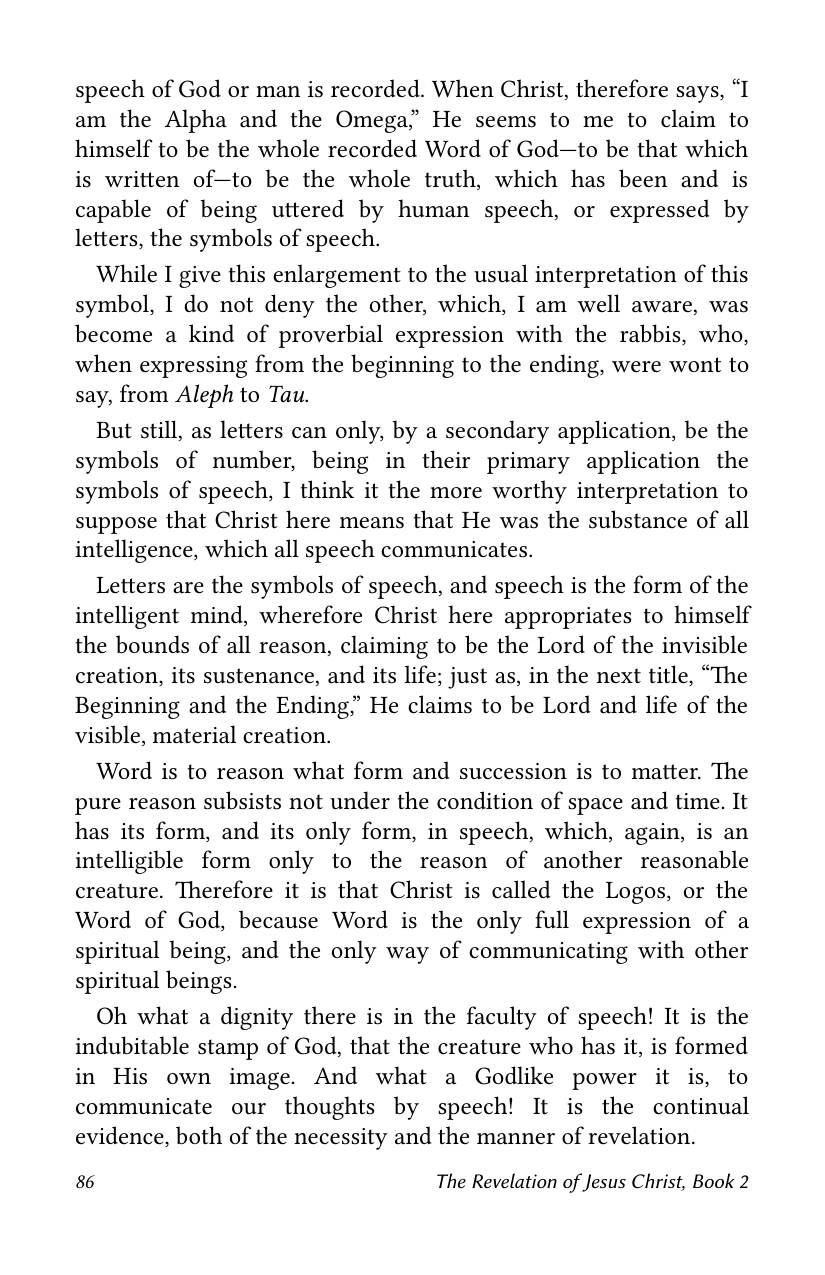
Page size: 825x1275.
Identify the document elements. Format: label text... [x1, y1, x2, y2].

text But still, as letters can only, by a secondary application, be the symbols of number, being in their primary application the symbols of speech, I think it the more worthy interpretation to suppose that Christ here means that He was the substance of all intelligence, which all speech communicates. [75, 416, 750, 564]
text Letters are the symbols of speech, and speech is the form of the intelligent mind, wherefore Christ here appropriates to himself the bounds of all reason, claiming to be the Lord of the invisible creation, its sustenance, and its life; just as, in the next title, “The Beginning and the Ending,” He claims to be Lord and life of the visible, material creation. [75, 571, 750, 749]
text Word is to reason what form and succession is to matter. The pure reason subsists not under the condition of space and time. It has its form, and its only form, in speech, which, again, is an intelligible form only to the reason of another reasonable creature. Therefore it is that Christ is called the Logos, or the Word of God, because Word is the only full expression of a spiritual being, and the only way of communicating with other spiritual beings. [75, 757, 750, 995]
text speech of God or man is recorded. When Christ, therefore says, “I am the Alpha and the Omega,” He seems to me to claim to himself to be the whole recorded Word of God—to be that which is written of—to be the whole truth, which has been and is capable of being uttered by human speech, or expressed by letters, the symbols of speech. [75, 75, 750, 253]
text While I give this enlargement to the usual interpretation of this symbol, I do not deny the other, which, I am well aware, was become a kind of proverbial expression with the rabbis, who, when expressing from the beginning to the ending, were wont to say, from Aleph to Tau. [75, 260, 750, 408]
text Oh what a dignity there is in the faculty of speech! It is the indubitable stamp of God, that the creature who has it, is formed in His own image. And what a Godlike power it is, to communicate our thoughts by speech! It is the continual evidence, both of the necessity and the manner of revelation. [75, 1002, 750, 1150]
